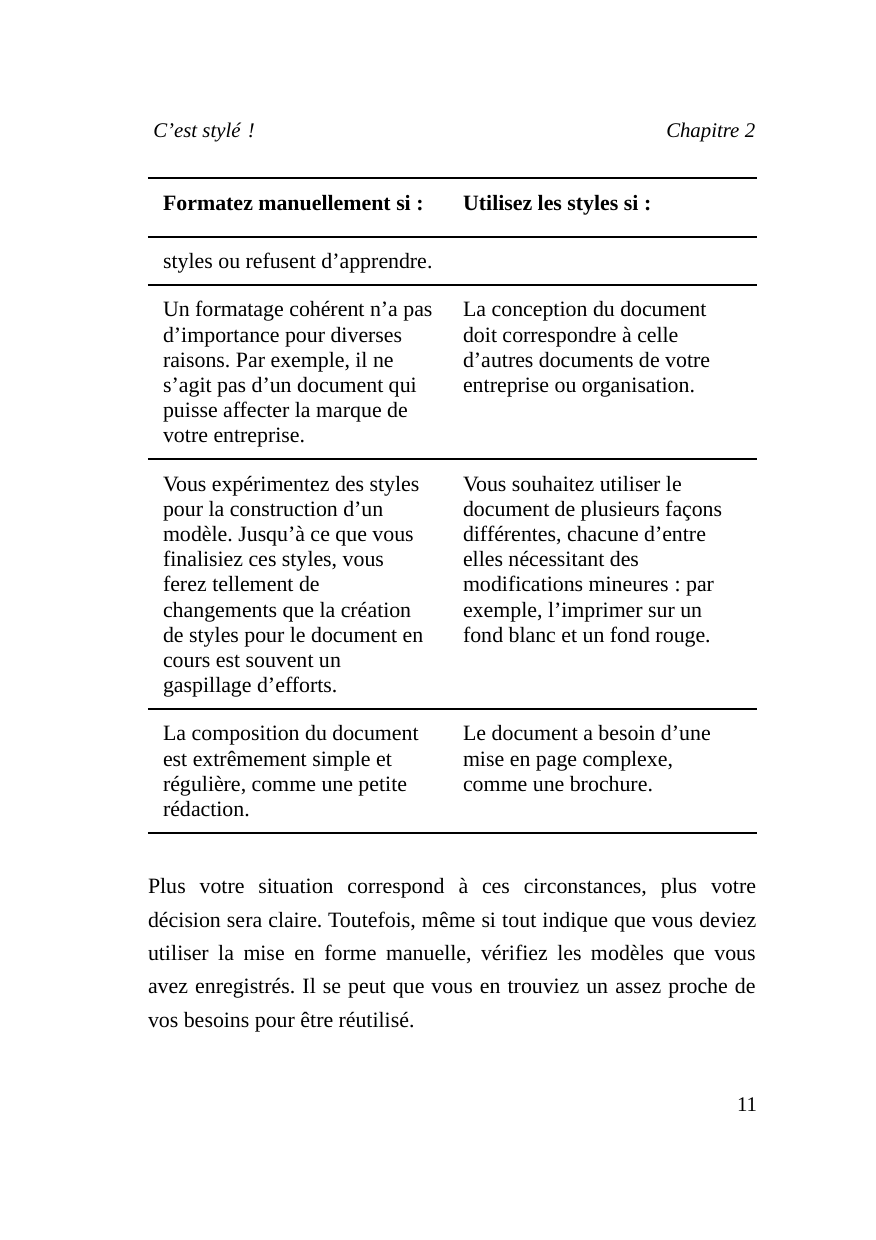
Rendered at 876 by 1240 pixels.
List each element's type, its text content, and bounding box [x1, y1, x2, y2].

table_header Utilisez les styles si : [448, 179, 757, 236]
table_cell [448, 238, 757, 284]
table_cell Un formatage cohérent n’a pas d’importance pour diverses raisons. Par exemple, il ne s’agit pas d’un document qui puisse affecter la marque de votre entreprise. [148, 286, 448, 458]
table_cell styles ou refusent d’apprendre. [148, 238, 448, 284]
text Plus votre situation correspond à ces circonstances, plus votre décision sera claire. Toutefois, même si tout indique que vous deviez utiliser la mise en forme manuelle, vérifiez les modèles que vous avez enregistrés. Il se peut que vous en trouviez un assez proche de vos besoins pour être réutilisé. [148, 867, 757, 1034]
table_cell Le document a besoin d’une mise en page complexe, comme une brochure. [448, 710, 757, 832]
table_cell La composition du document est extrêmement simple et régulière, comme une petite rédaction. [148, 710, 448, 832]
table_cell Vous souhaitez utiliser le document de plusieurs façons différentes, chacune d’entre elles nécessitant des modifications mineures : par exemple, l’imprimer sur un fond blanc et un fond rouge. [448, 460, 757, 708]
table_cell La conception du document doit correspondre à celle d’autres documents de votre entreprise ou organisation. [448, 286, 757, 458]
table_header Formatez manuellement si : [148, 179, 448, 236]
table_cell Vous expérimentez des styles pour la construction d’un modèle. Jusqu’à ce que vous finalisiez ces styles, vous ferez tellement de changements que la création de styles pour le document en cours est souvent un gaspillage d’efforts. [148, 460, 448, 708]
